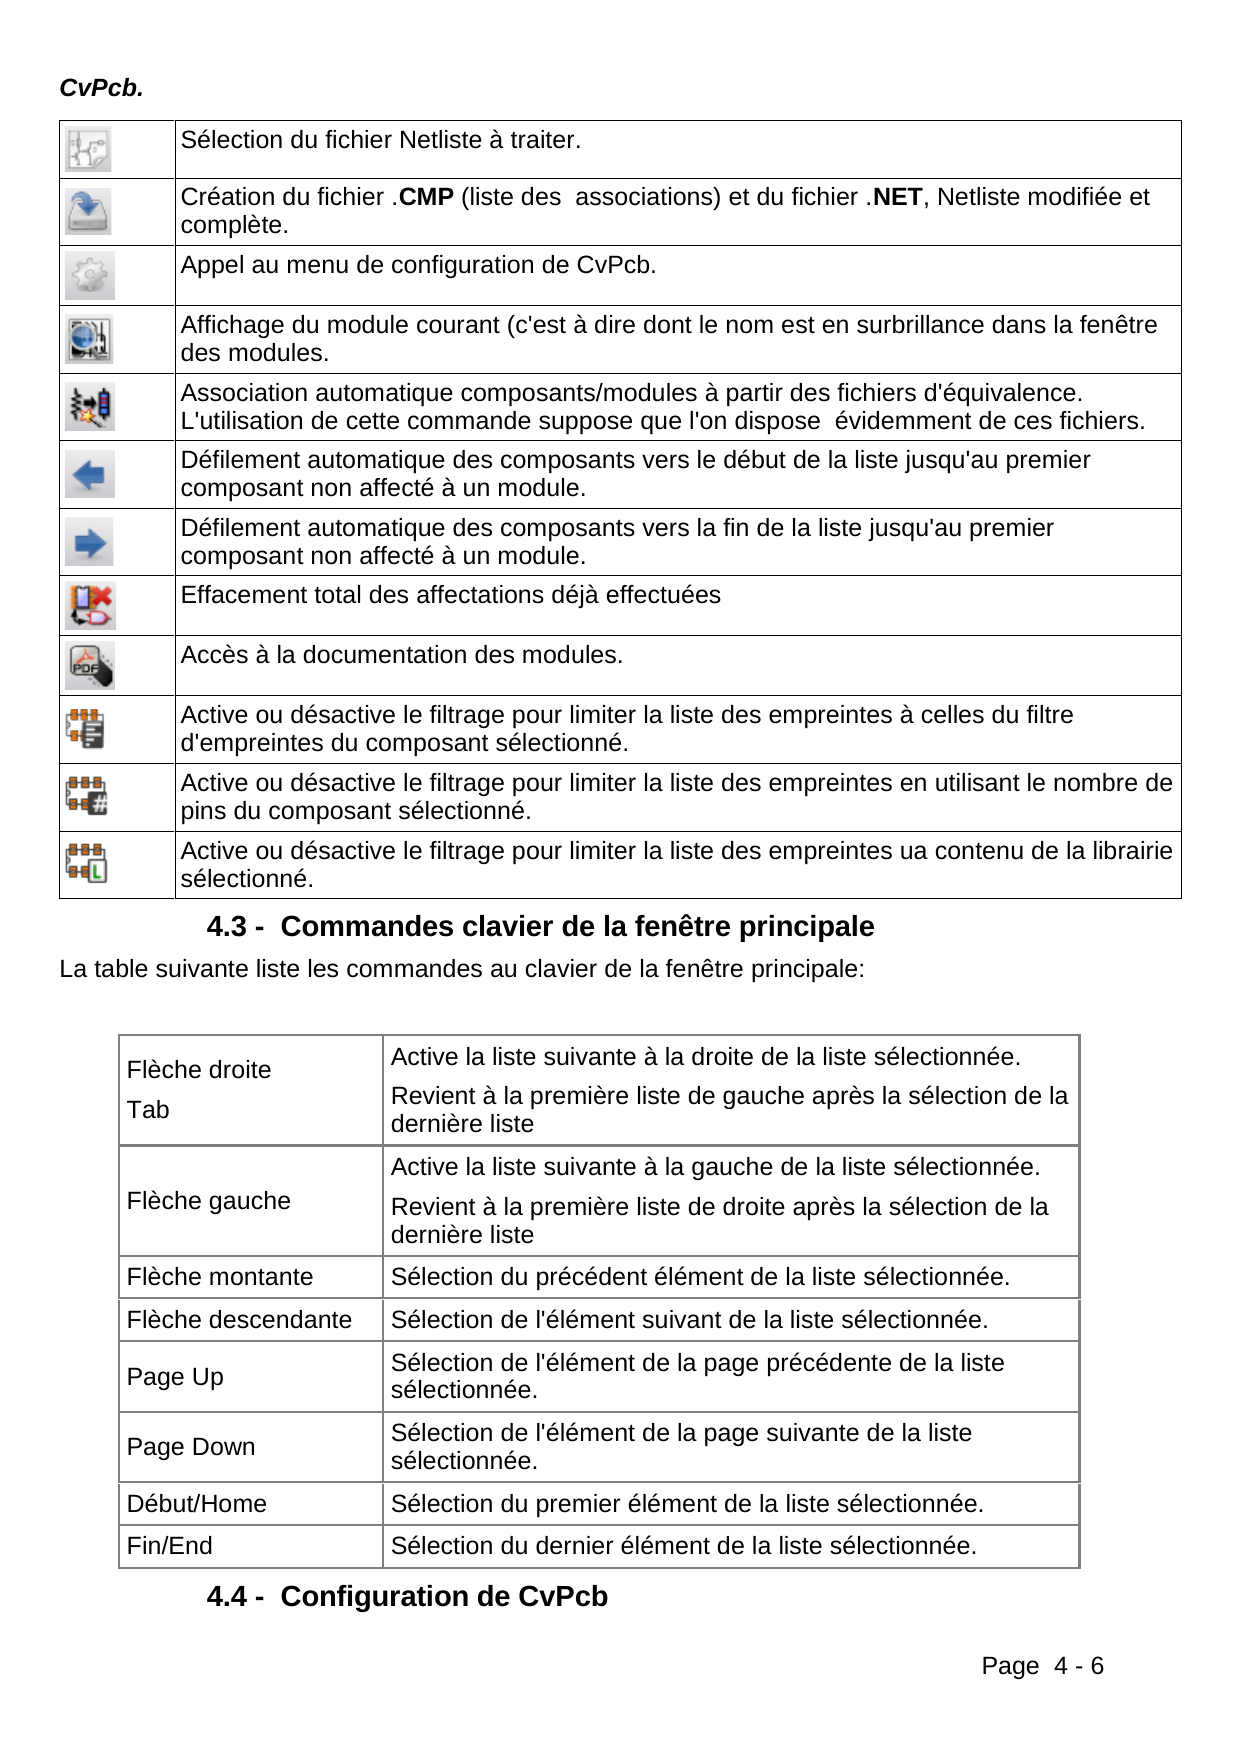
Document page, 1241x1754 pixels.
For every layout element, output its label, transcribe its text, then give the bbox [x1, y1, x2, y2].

table_cell Début/Home [120, 1484, 382, 1524]
table_cell Flèche descendante [120, 1300, 382, 1340]
table_cell [60, 636, 174, 695]
table_cell Association automatique composants/modules à partir des fichiers d'équivalence. L'utilisation de cette commande suppose que l'on dispose évidemment de ces fichiers. [176, 374, 1181, 440]
table_cell [60, 306, 174, 373]
table_cell Active ou désactive le filtrage pour limiter la liste des empreintes à celles du filtre d'empreintes du composant sélectionné. [176, 696, 1181, 763]
table_cell [60, 509, 174, 575]
table_cell Page Up [120, 1342, 382, 1411]
table_cell [60, 696, 174, 763]
subtitle Commandes clavier de la fenêtre principale [133, 910, 1181, 943]
table_header [60, 121, 174, 178]
table_cell Sélection du premier élément de la liste sélectionnée. [384, 1484, 1078, 1524]
table_cell [60, 374, 174, 440]
picture [64, 842, 109, 887]
table_cell Défilement automatique des composants vers le début de la liste jusqu'au premier composant non affecté à un module. [176, 441, 1181, 508]
table_cell [60, 764, 174, 831]
table_cell Sélection du dernier élément de la liste sélectionnée. [384, 1526, 1078, 1567]
picture [64, 126, 112, 172]
table_cell Création du fichier .CMP (liste des associations) et du fichier .NET, Netliste modifiée et complète. [176, 179, 1181, 245]
picture [64, 581, 117, 630]
table_cell [60, 246, 174, 305]
table_cell [60, 179, 174, 245]
table_cell Accès à la documentation des modules. [176, 636, 1181, 695]
table_cell Active ou désactive le filtrage pour limiter la liste des empreintes ua contenu de la librairie sélectionné. [176, 832, 1181, 898]
table_cell Active ou désactive le filtrage pour limiter la liste des empreintes en utilisant le nombre de pins du composant sélectionné. [176, 764, 1181, 831]
picture [64, 517, 114, 566]
table_cell [60, 576, 174, 635]
table_header Active la liste suivante à la droite de la liste sélectionnée. Revient à la première liste de gauche après la sélection de la dernière liste [384, 1036, 1078, 1144]
table_cell Sélection de l'élément de la page suivante de la liste sélectionnée. [384, 1413, 1078, 1481]
table_cell Affichage du module courant (c'est à dire dont le nom est en surbrillance dans la fenêtre des modules. [176, 306, 1181, 373]
picture [64, 450, 115, 498]
table_cell Page Down [120, 1413, 382, 1481]
table_cell Fin/End [120, 1526, 382, 1567]
table_cell Flèche montante [120, 1257, 382, 1297]
subtitle Configuration de CvPcb [133, 1580, 1181, 1613]
table_cell Sélection de l'élément suivant de la liste sélectionnée. [384, 1300, 1078, 1340]
table_header Sélection du fichier Netliste à traiter. [176, 121, 1181, 178]
table_cell Sélection du précédent élément de la liste sélectionnée. [384, 1257, 1078, 1297]
picture [64, 314, 114, 364]
table_cell Flèche gauche [120, 1147, 382, 1255]
picture [64, 382, 115, 431]
table_cell Défilement automatique des composants vers la fin de la liste jusqu'au premier composant non affecté à un module. [176, 509, 1181, 575]
picture [64, 709, 106, 750]
picture [64, 188, 112, 235]
table_cell [60, 441, 174, 508]
table_cell [60, 832, 174, 898]
table_header Flèche droite Tab [120, 1036, 382, 1144]
picture [64, 251, 115, 300]
picture [64, 775, 109, 819]
table_cell Active la liste suivante à la gauche de la liste sélectionnée. Revient à la première liste de droite après la sélection de la dernière liste [384, 1147, 1078, 1255]
text La table suivante liste les commandes au clavier de la fenêtre principale: [59, 954, 1181, 982]
table_cell Effacement total des affectations déjà effectuées [176, 576, 1181, 635]
picture [64, 641, 115, 690]
table_cell Appel au menu de configuration de CvPcb. [176, 246, 1181, 305]
table_cell Sélection de l'élément de la page précédente de la liste sélectionnée. [384, 1342, 1078, 1411]
